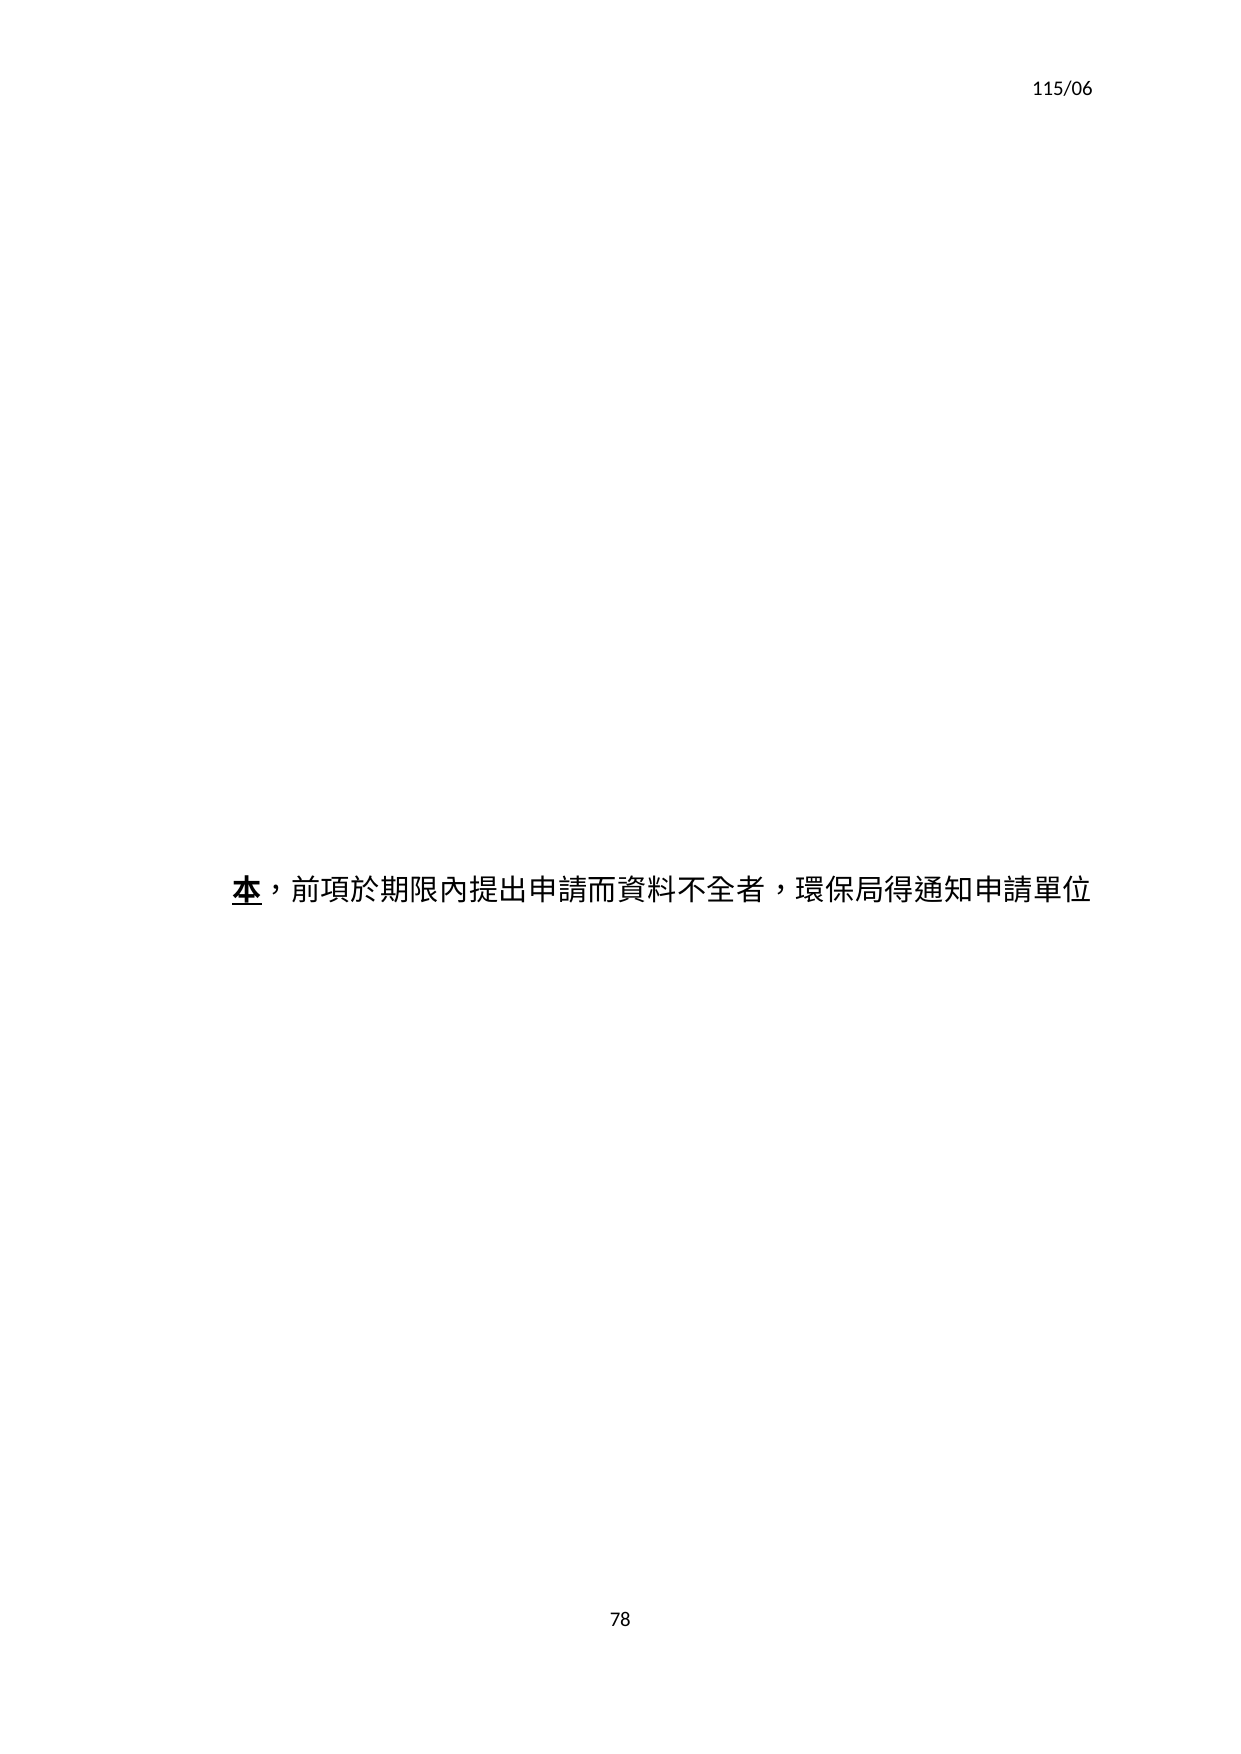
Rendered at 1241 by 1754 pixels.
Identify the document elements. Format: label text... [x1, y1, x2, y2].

list 本，前項於期限內提出申請而資料不全者，環保局得通知申請單位 [232, 846, 1092, 908]
